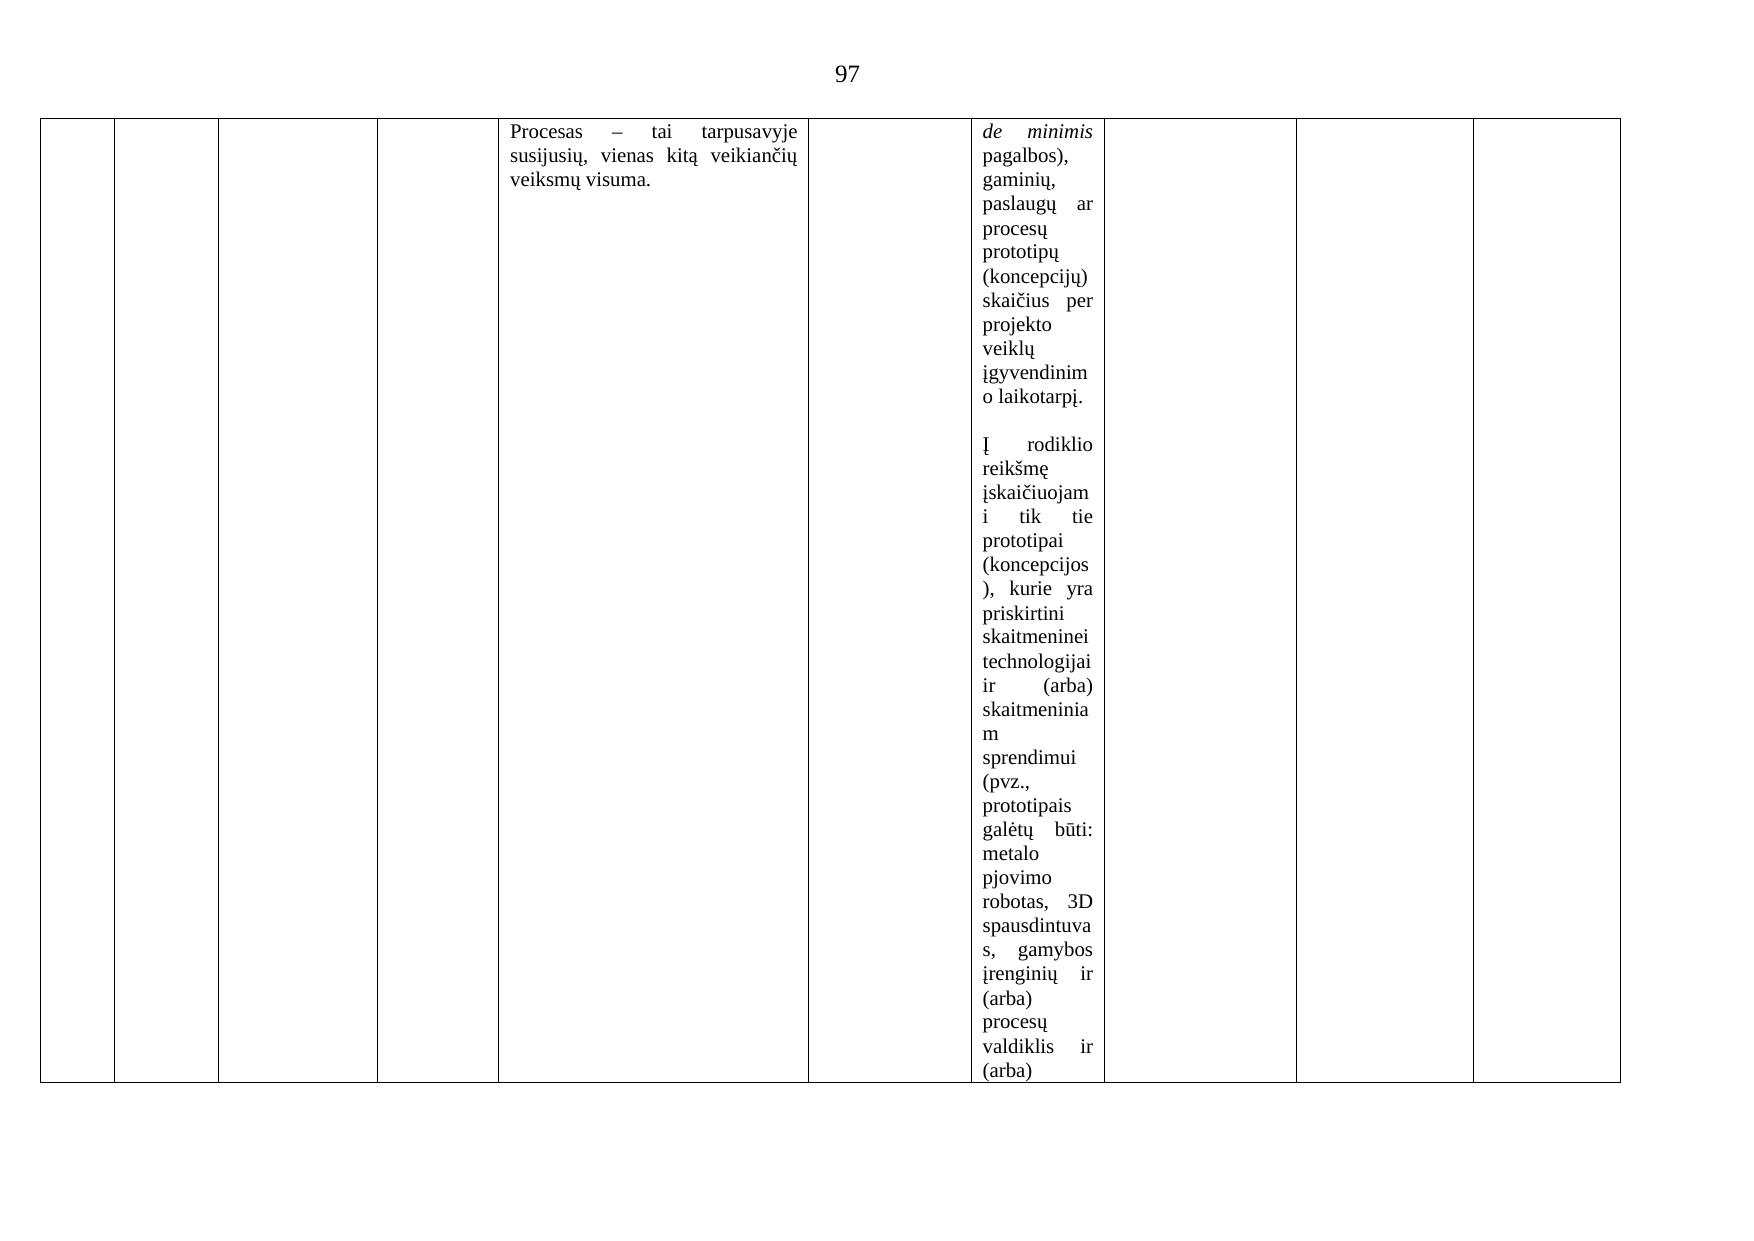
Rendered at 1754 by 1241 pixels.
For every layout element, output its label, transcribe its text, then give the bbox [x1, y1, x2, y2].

table_cell [115, 119, 218, 1082]
table_cell de minimis pagalbos), gaminių, paslaugų ar procesų prototipų (koncepcijų) skaičius per projekto veiklų įgyvendinimo laikotarpį. Į rodiklio reikšmę įskaičiuojami tik tie prototipai (koncepcijos), kurie yra priskirtini skaitmeninei technologijai ir (arba) skaitmeniniam sprendimui (pvz., prototipais galėtų būti: metalo pjovimo robotas, 3D spausdintuvas, gamybos įrenginių ir (arba) procesų valdiklis ir (arba) [972, 119, 1104, 1082]
table_cell [378, 119, 498, 1082]
table_cell [1474, 119, 1620, 1082]
table_cell [1297, 119, 1473, 1082]
table_cell [41, 119, 114, 1082]
table_cell [809, 119, 971, 1082]
table_cell [1105, 119, 1296, 1082]
table_cell [219, 119, 377, 1082]
table_cell Procesas – tai tarpusavyje susijusių, vienas kitą veikiančių veiksmų visuma. [499, 119, 808, 1082]
